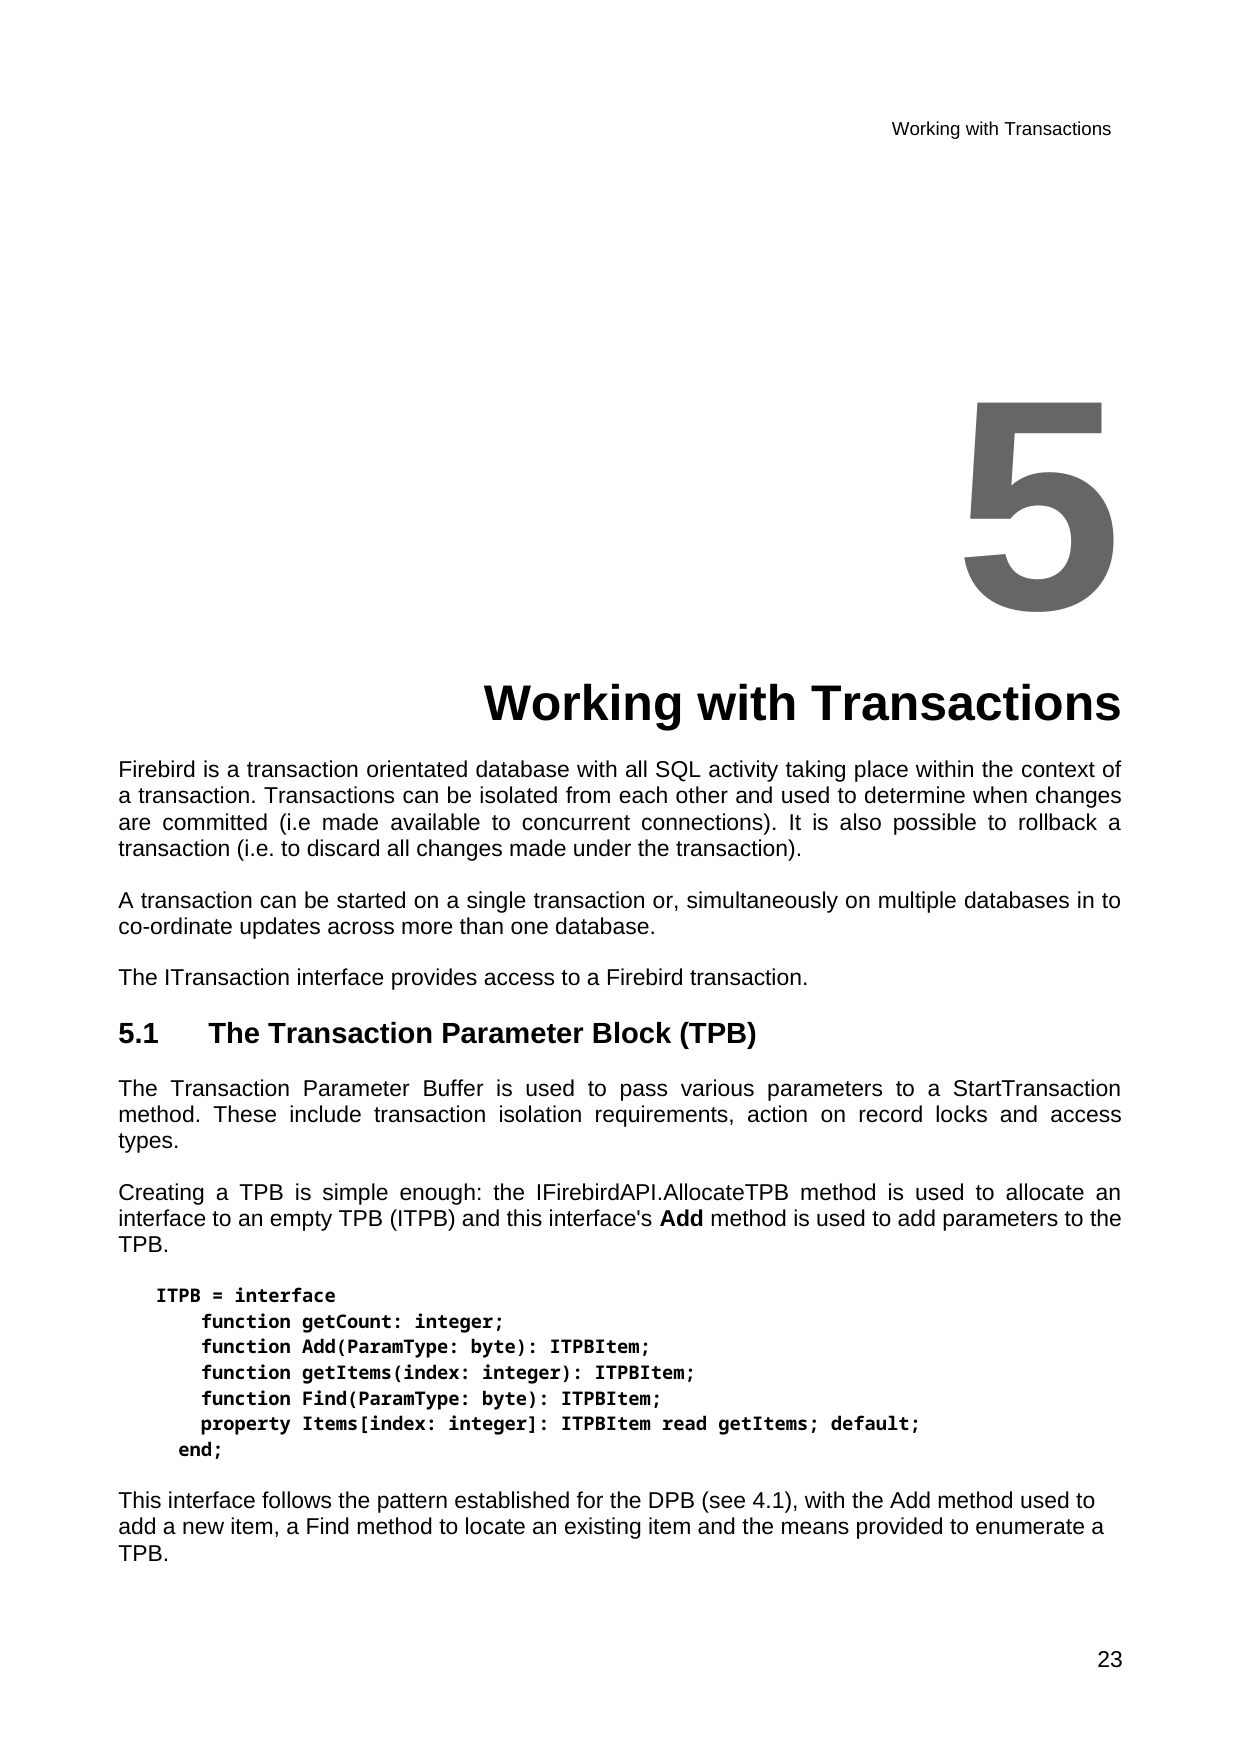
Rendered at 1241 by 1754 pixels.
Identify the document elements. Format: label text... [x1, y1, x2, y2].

text property Items[index: integer]: ITPBItem read getItems; default; [156, 1410, 1122, 1436]
text function getCount: integer; [156, 1308, 1122, 1334]
subtitle The Transaction Parameter Block (TPB) [118, 1016, 1122, 1049]
text end; [156, 1436, 1122, 1461]
text function Find(ParamType: byte): ITPBItem; [156, 1385, 1122, 1410]
text A transaction can be started on a single transaction or, simultaneously on multiple databases in to co-ordinate updates across more than one database. [118, 887, 1122, 939]
text Firebird is a transaction orientated database with all SQL activity taking place within the context of a transaction. Transactions can be isolated from each other and used to determine when changes are committed (i.e made available to concurrent connections). It is also possible to rollback a transaction (i.e. to discard all changes made under the transaction). [118, 756, 1122, 862]
text Creating a TPB is simple enough: the IFirebirdAPI.AllocateTPB method is used to allocate an interface to an empty TPB (ITPB) and this interface's Add method is used to add parameters to the TPB. [118, 1179, 1122, 1258]
text ITPB = interface [156, 1283, 1122, 1308]
text function getItems(index: integer): ITPBItem; [156, 1359, 1122, 1385]
text The Transaction Parameter Buffer is used to pass various parameters to a StartTransaction method. These include transaction isolation requirements, action on record locks and access types. [118, 1075, 1122, 1154]
text The ITransaction interface provides access to a Firebird transaction. [118, 964, 1122, 991]
text This interface follows the pattern established for the DPB (see 4.1), with the Add method used to add a new item, a Find method to locate an existing item and the means provided to enumerate a TPB. [118, 1487, 1122, 1566]
text function Add(ParamType: byte): ITPBItem; [156, 1334, 1122, 1359]
subtitle Working with Transactions [81, 328, 1122, 731]
